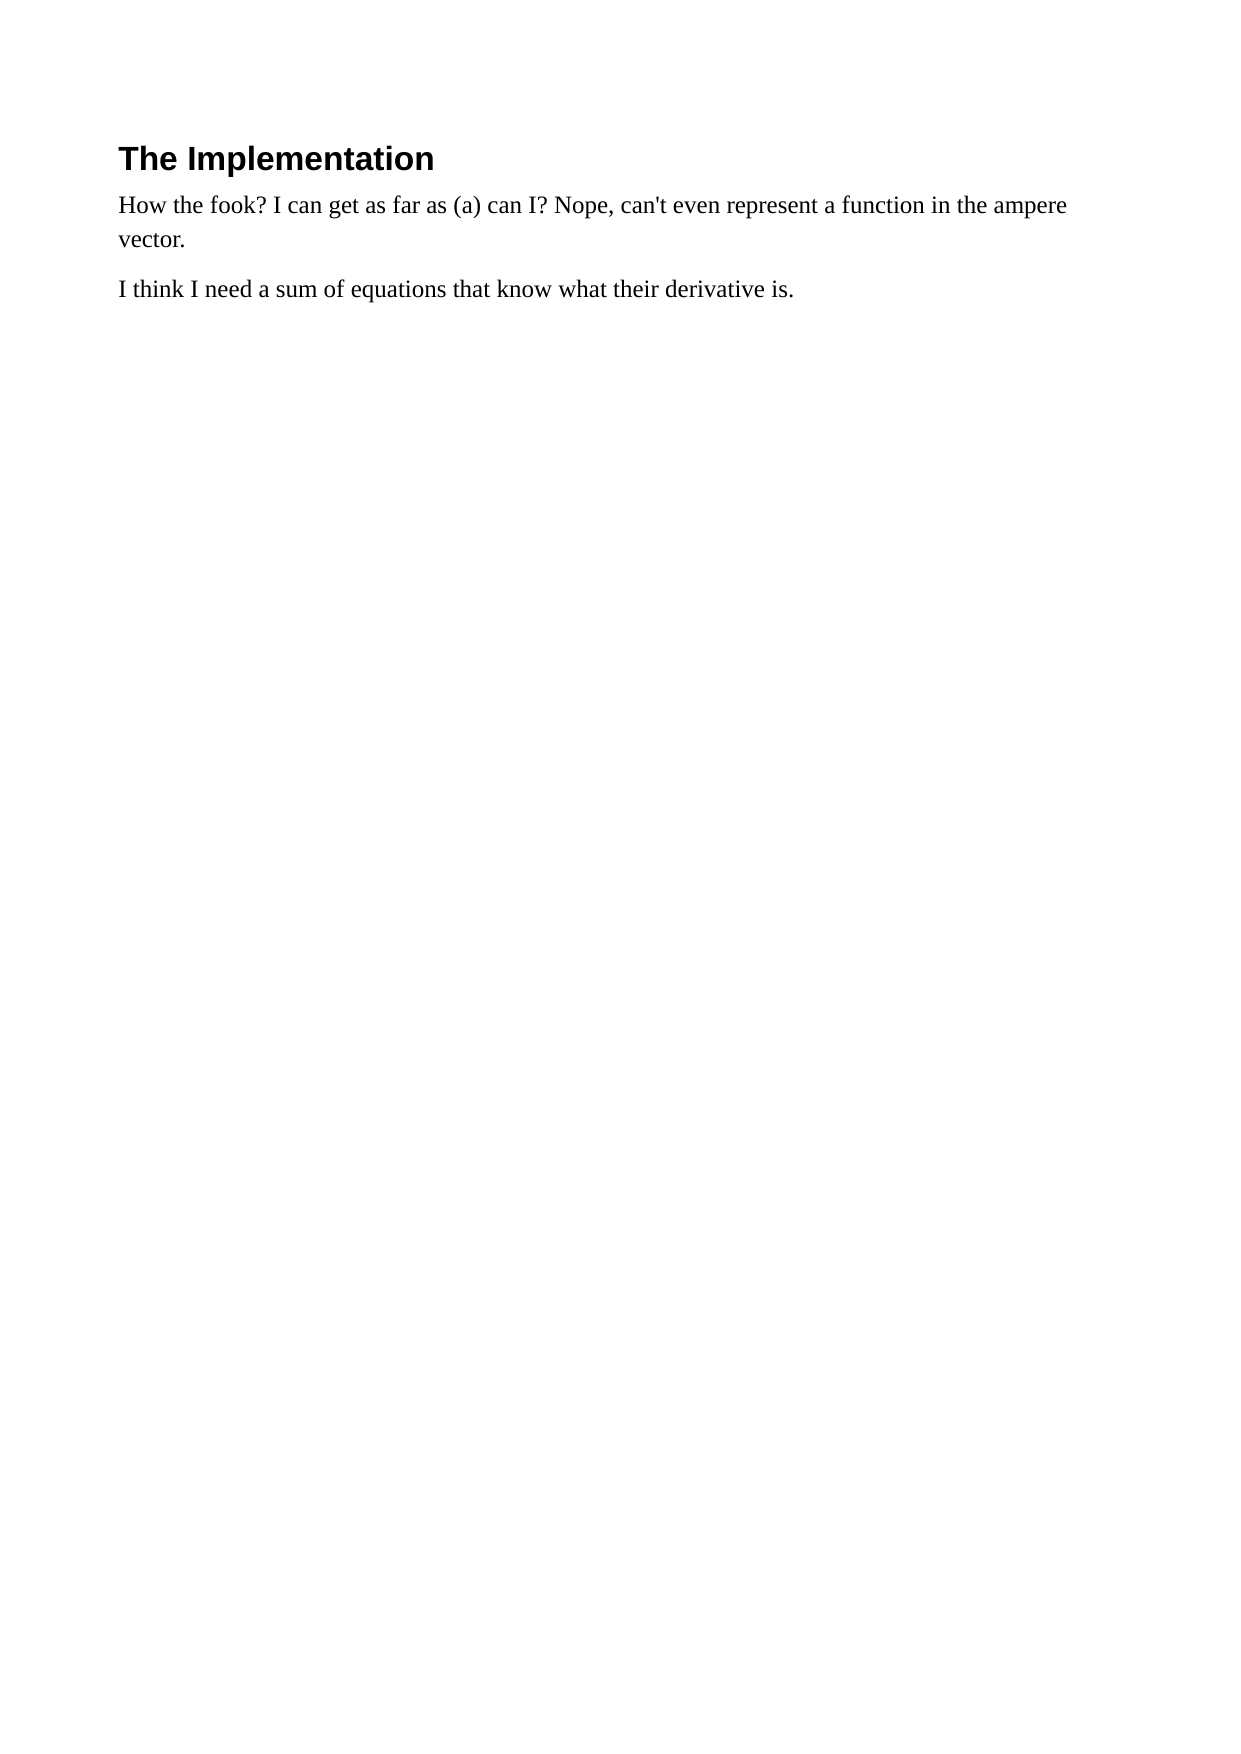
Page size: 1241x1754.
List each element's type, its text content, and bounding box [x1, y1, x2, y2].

text How the fook? I can get as far as (a) can I? Nope, can't even represent a function in the ampere vector. [118, 190, 1122, 253]
subtitle The Implementation [118, 139, 1122, 178]
text I think I need a sum of equations that know what their derivative is. [118, 274, 1122, 302]
